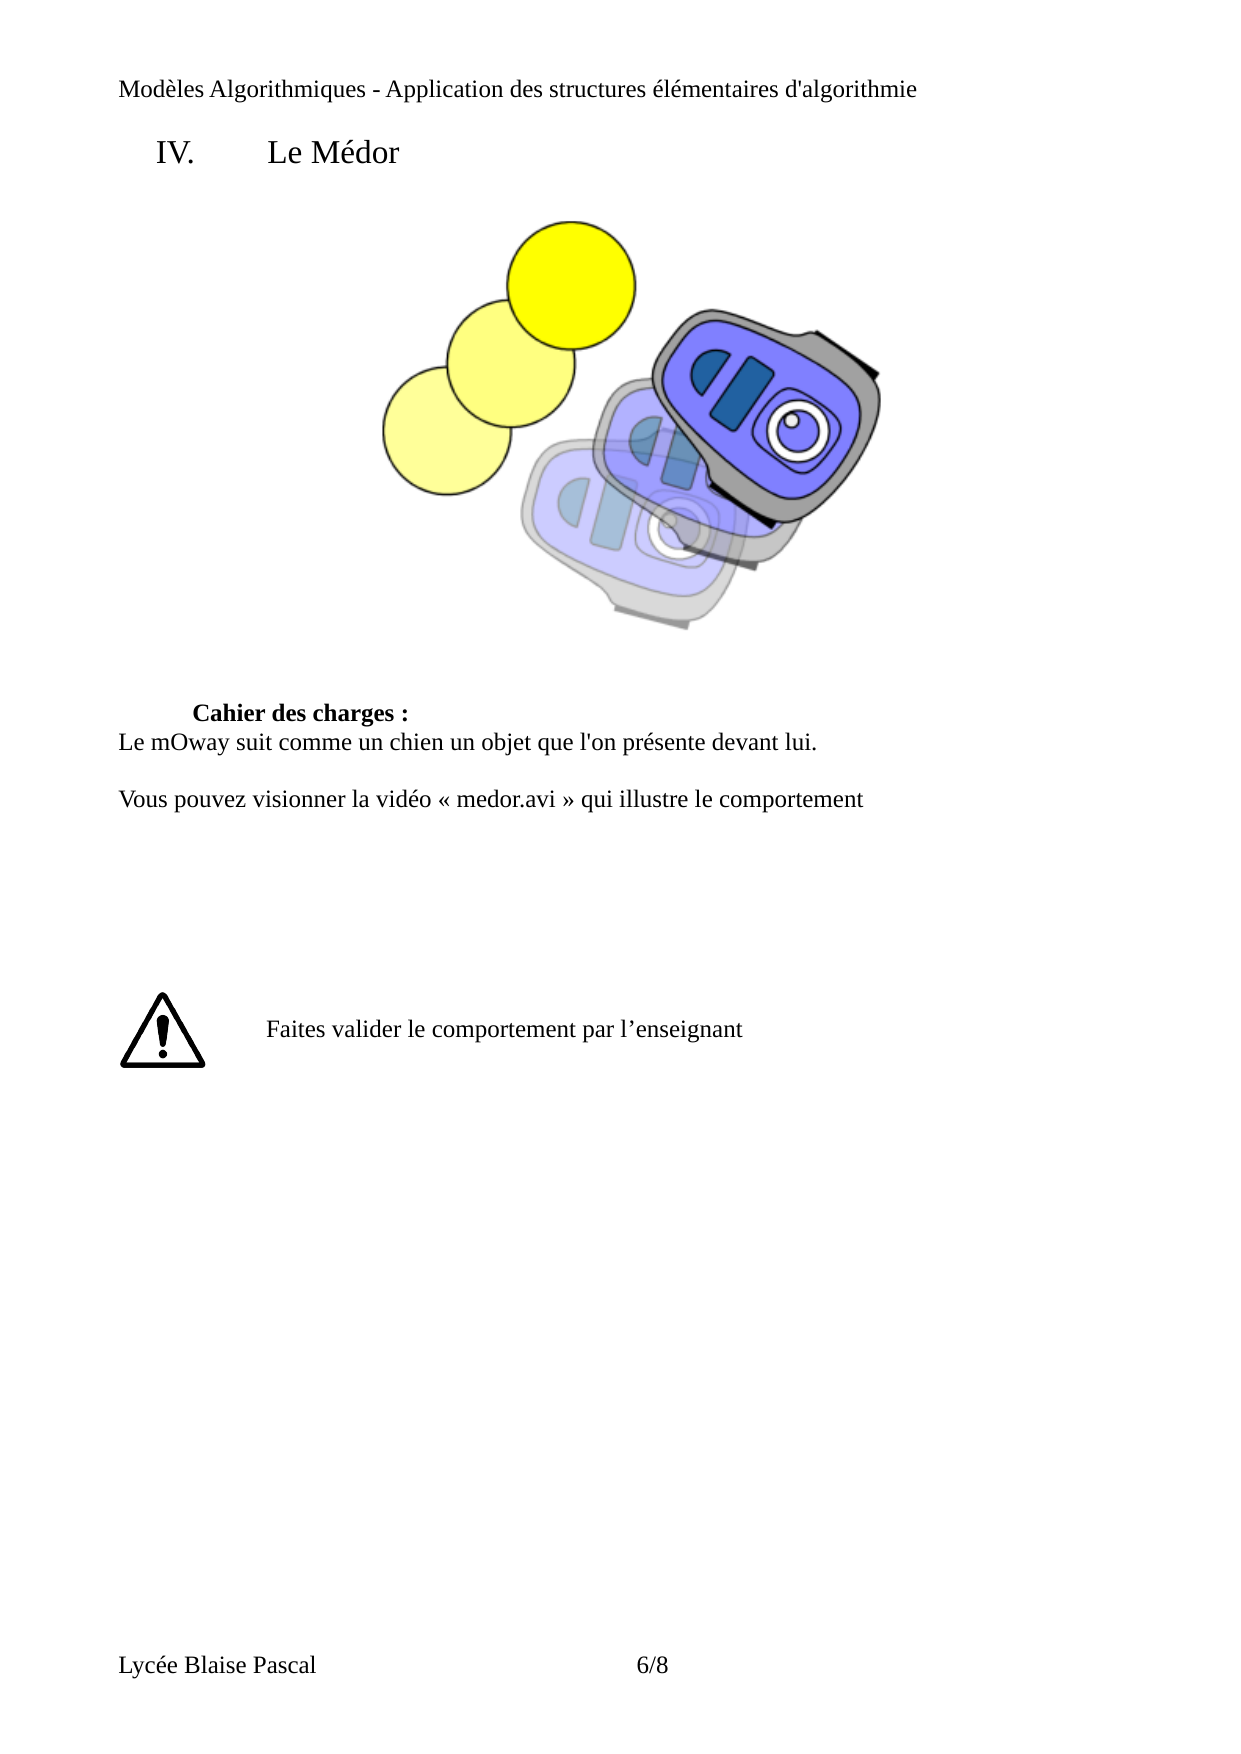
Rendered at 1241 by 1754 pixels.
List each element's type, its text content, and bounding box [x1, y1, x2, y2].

text Cahier des charges : [118, 698, 1152, 727]
picture [118, 985, 207, 1075]
picture [364, 209, 906, 649]
text Faites valider le comportement par l’enseignant [207, 1014, 1152, 1043]
text Vous pouvez visionner la vidéo « medor.avi » qui illustre le comportement [118, 784, 1152, 813]
text Le mOway suit comme un chien un objet que l'on présente devant lui. [118, 727, 1152, 756]
list Le Médor [156, 133, 1152, 171]
